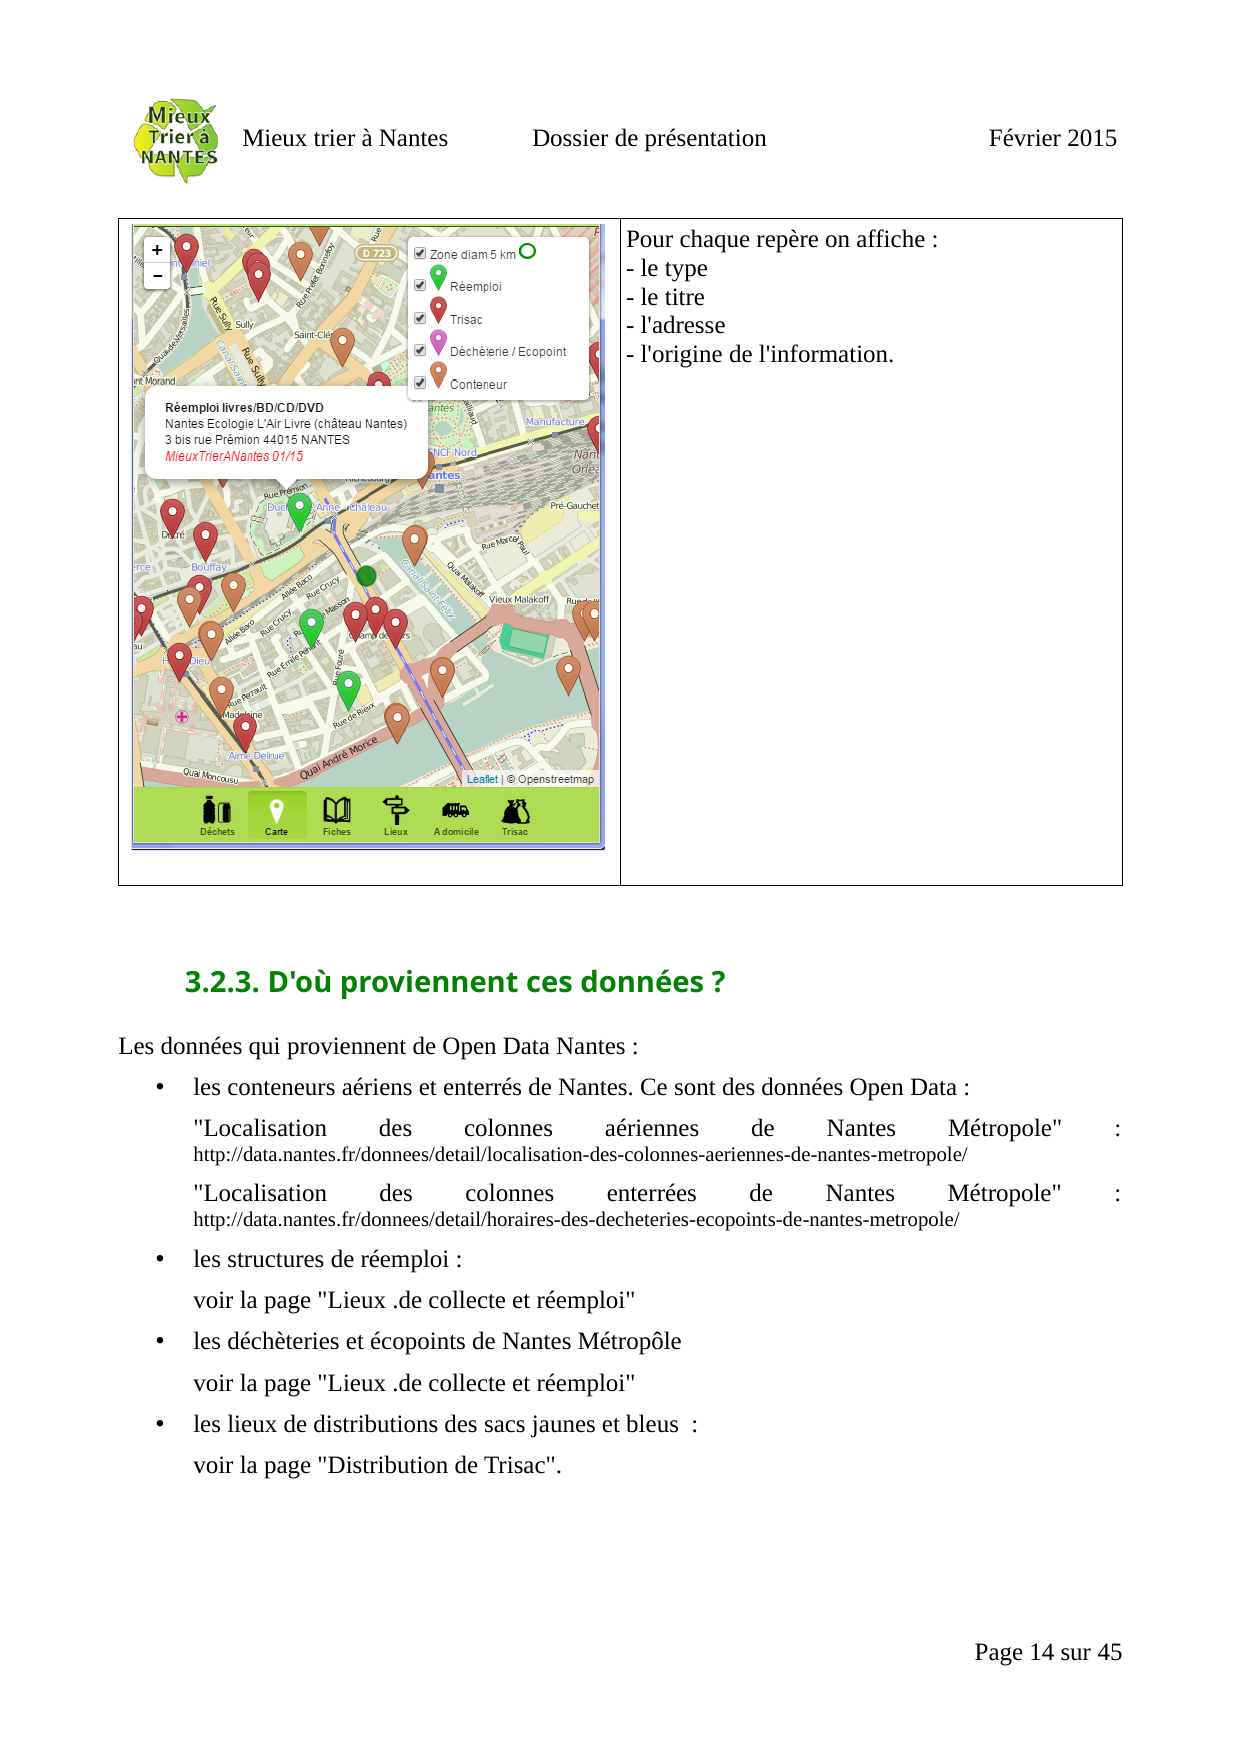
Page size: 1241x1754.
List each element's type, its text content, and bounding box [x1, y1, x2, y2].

list voir la page "Lieux .de collecte et réemploi" [156, 1368, 1122, 1396]
list "Localisation des colonnes aériennes de Nantes Métropole" : http://data.nantes.fr/donnees/detail/localisation-des-colonnes-aeriennes-de-nantes-metropole/ [156, 1113, 1122, 1166]
table_cell [119, 219, 620, 885]
picture [131, 95, 221, 185]
table_cell Pour chaque repère on affiche : - le type - le titre - l'adresse - l'origine de l'information. [621, 219, 1122, 885]
list les lieux de distributions des sacs jaunes et bleus : [156, 1409, 1122, 1438]
list voir la page "Lieux .de collecte et réemploi" [156, 1285, 1122, 1314]
list voir la page "Distribution de Trisac". [156, 1450, 1122, 1479]
list les conteneurs aériens et enterrés de Nantes. Ce sont des données Open Data : [156, 1072, 1122, 1101]
text Les données qui proviennent de Open Data Nantes : [118, 1031, 1122, 1059]
subtitle D'où proviennent ces données ? [148, 962, 1122, 1001]
list les structures de réemploi : [156, 1244, 1122, 1273]
list les déchèteries et écopoints de Nantes Métropôle [156, 1326, 1122, 1355]
list "Localisation des colonnes enterrées de Nantes Métropole" : http://data.nantes.fr/donnees/detail/horaires-des-decheteries-ecopoints-de-nantes-metropole/ [156, 1178, 1122, 1231]
